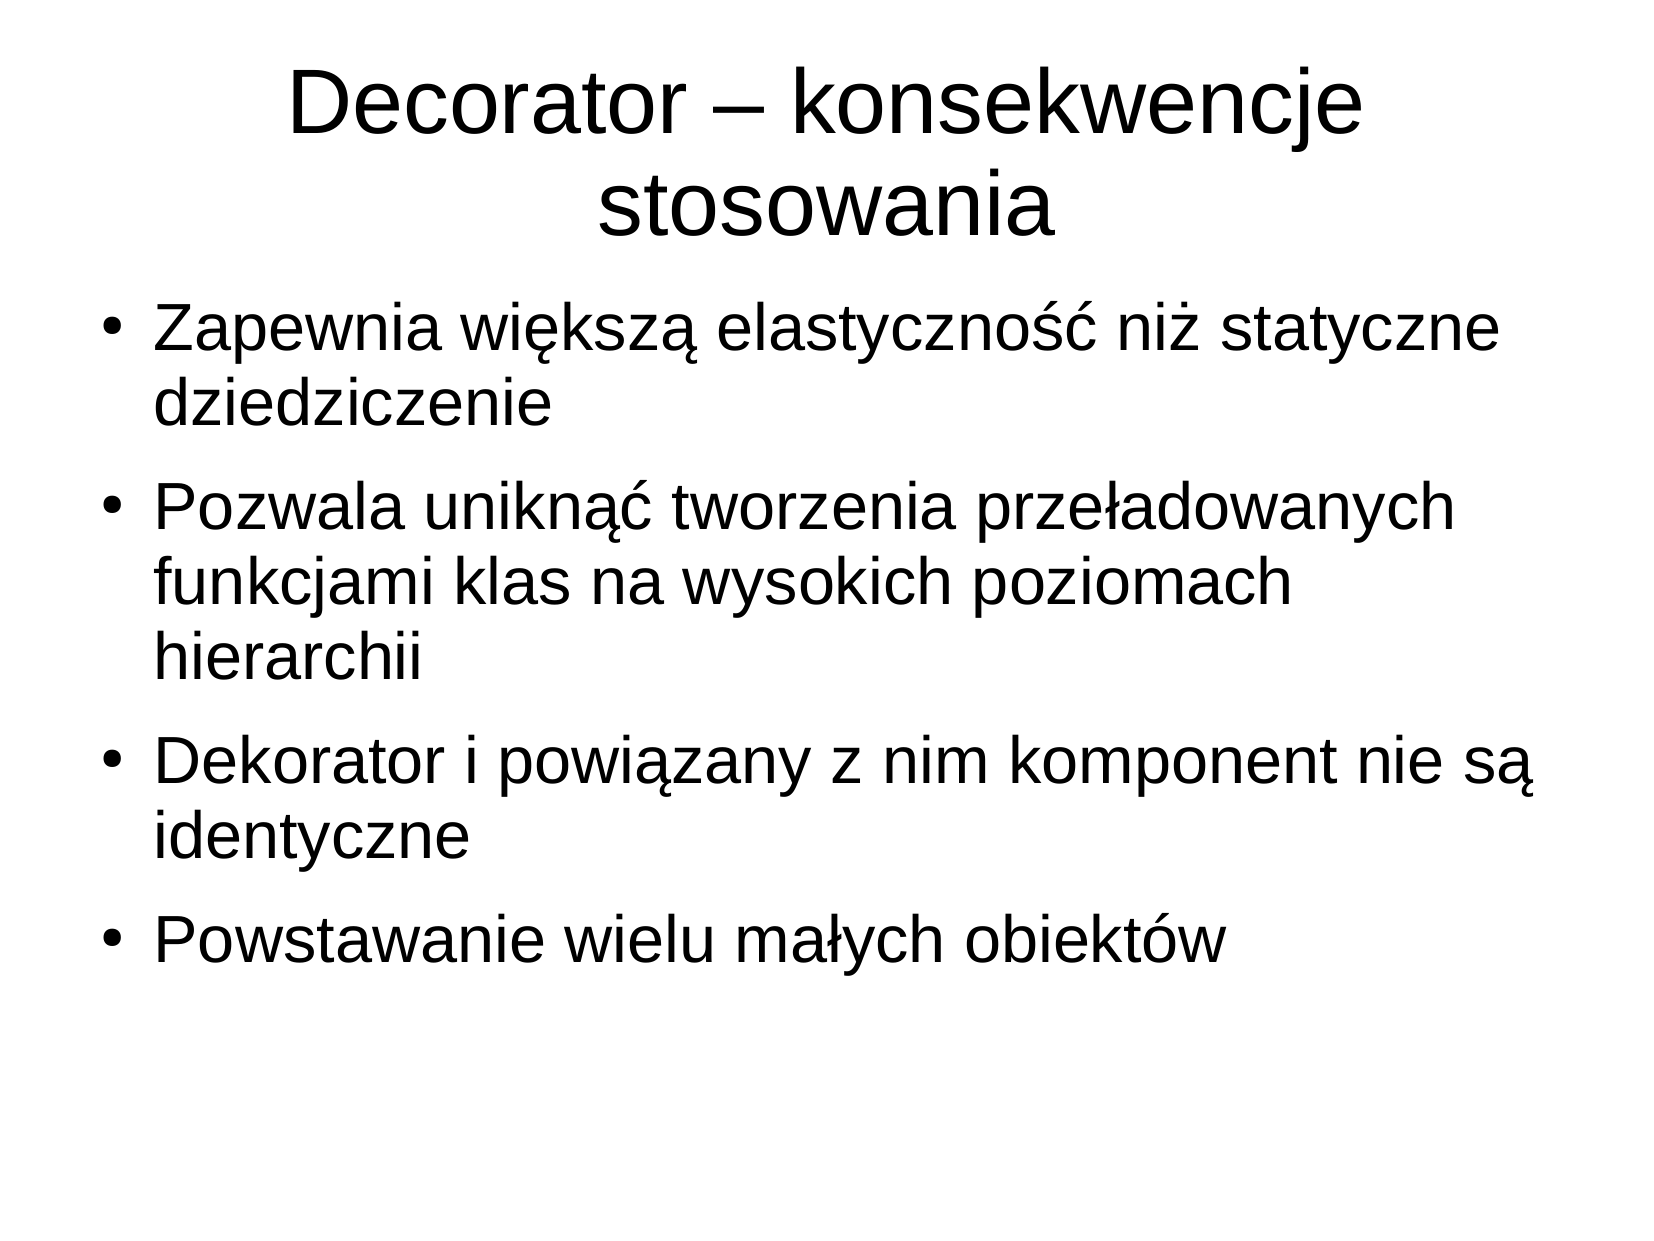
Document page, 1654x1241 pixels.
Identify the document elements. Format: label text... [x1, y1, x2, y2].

title Decorator – konsekwencje stosowania [82, 49, 1571, 257]
list Zapewnia większą elastyczność niż statyczne dziedziczenie Pozwala uniknąć tworzenia przeładowanych funkcjami klas na wysokich poziomach hierarchii Dekorator i powiązany z nim komponent nie są identyczne Powstawanie wielu małych obiektów [82, 290, 1571, 1010]
